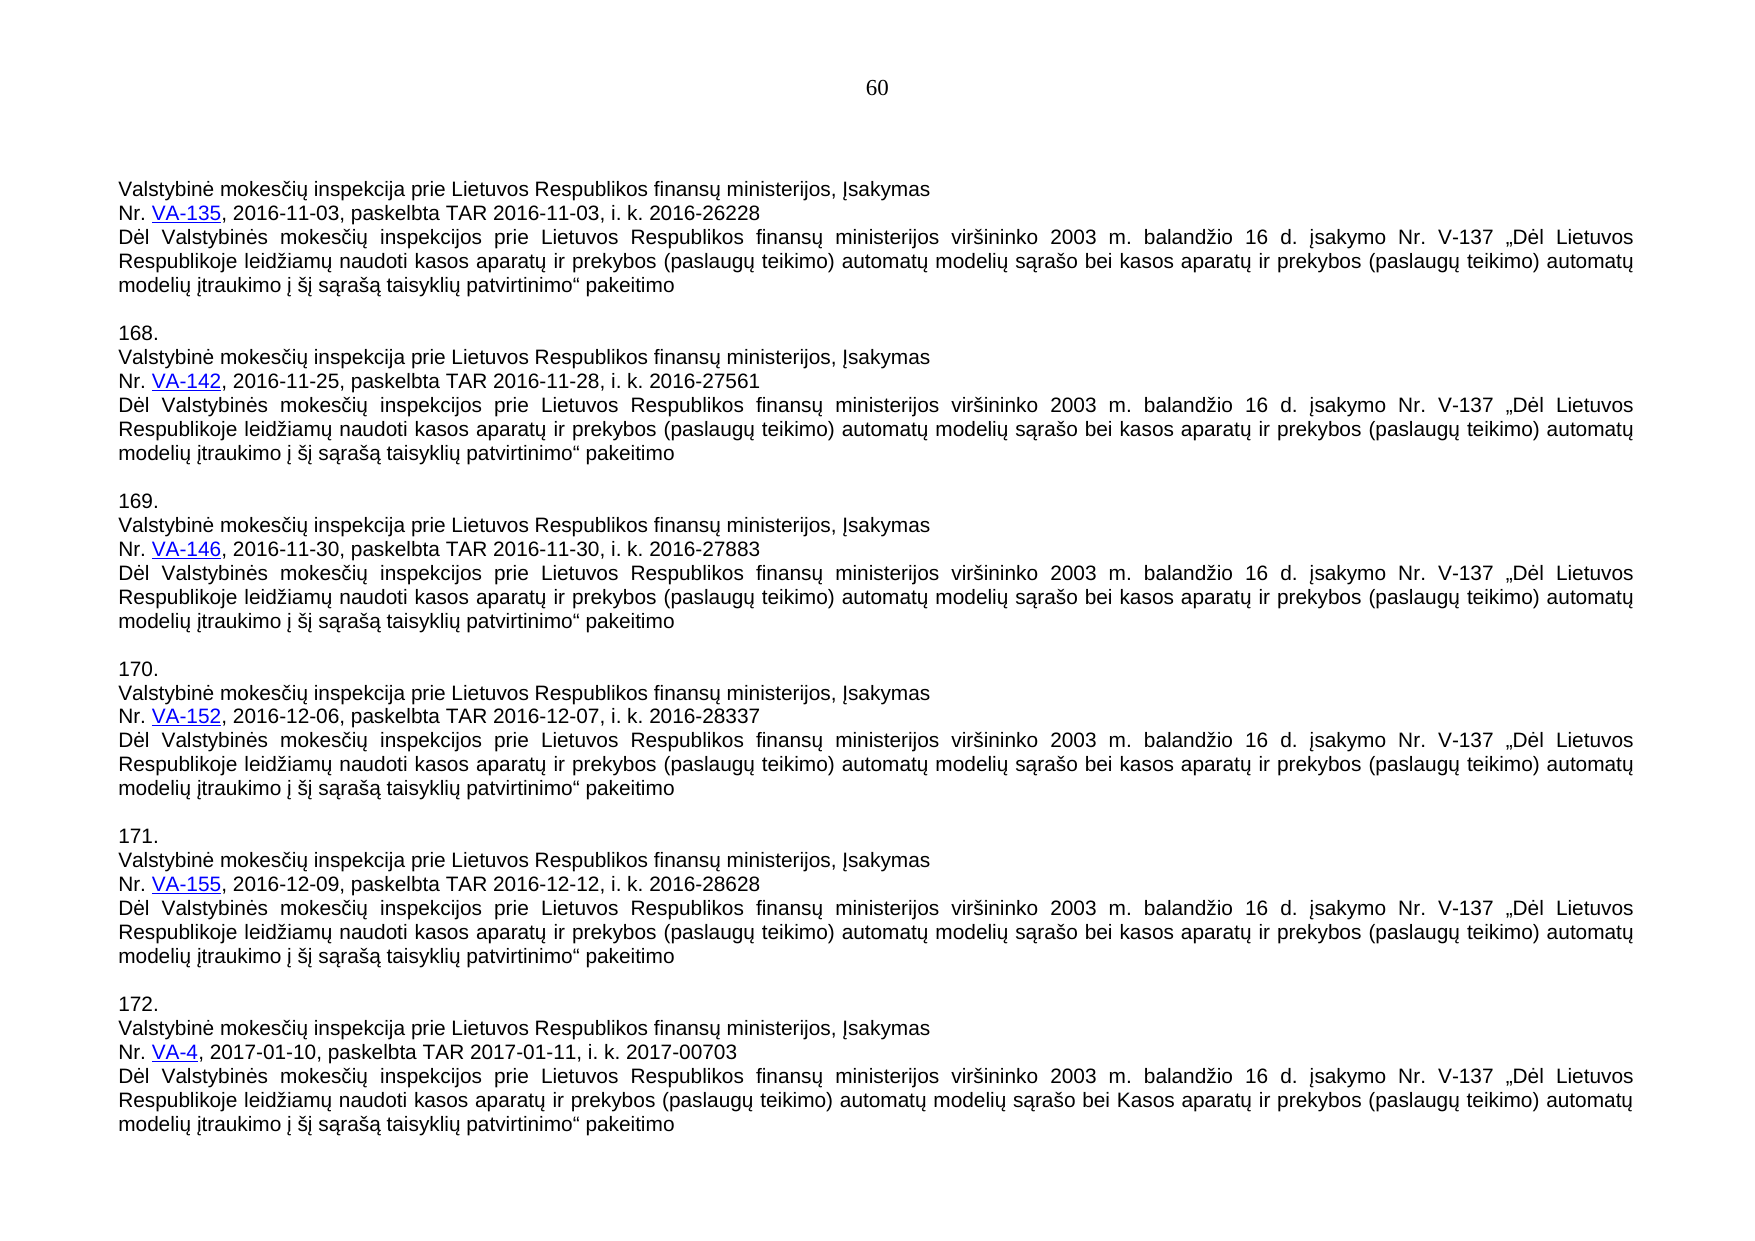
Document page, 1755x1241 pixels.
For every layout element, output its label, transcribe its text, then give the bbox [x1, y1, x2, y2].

text Nr. VA-146, 2016-11-30, paskelbta TAR 2016-11-30, i. k. 2016-27883 [118, 537, 1636, 561]
text Dėl Valstybinės mokesčių inspekcijos prie Lietuvos Respublikos finansų ministerijos viršininko 2003 m. balandžio 16 d. įsakymo Nr. V-137 „Dėl Lietuvos Respublikoje leidžiamų naudoti kasos aparatų ir prekybos (paslaugų teikimo) automatų modelių sąrašo bei kasos aparatų ir prekybos (paslaugų teikimo) automatų modelių įtraukimo į šį sąrašą taisyklių patvirtinimo“ pakeitimo [118, 225, 1636, 297]
text Valstybinė mokesčių inspekcija prie Lietuvos Respublikos finansų ministerijos, Įsakymas [118, 680, 1636, 704]
text Nr. VA-152, 2016-12-06, paskelbta TAR 2016-12-07, i. k. 2016-28337 [118, 704, 1636, 728]
text 168. [118, 321, 1636, 345]
text Dėl Valstybinės mokesčių inspekcijos prie Lietuvos Respublikos finansų ministerijos viršininko 2003 m. balandžio 16 d. įsakymo Nr. V-137 „Dėl Lietuvos Respublikoje leidžiamų naudoti kasos aparatų ir prekybos (paslaugų teikimo) automatų modelių sąrašo bei kasos aparatų ir prekybos (paslaugų teikimo) automatų modelių įtraukimo į šį sąrašą taisyklių patvirtinimo“ pakeitimo [118, 393, 1636, 465]
text Nr. VA-135, 2016-11-03, paskelbta TAR 2016-11-03, i. k. 2016-26228 [118, 201, 1636, 225]
text 169. [118, 489, 1636, 513]
text Nr. VA-155, 2016-12-09, paskelbta TAR 2016-12-12, i. k. 2016-28628 [118, 872, 1636, 896]
text Nr. VA-4, 2017-01-10, paskelbta TAR 2017-01-11, i. k. 2017-00703 [118, 1040, 1636, 1064]
text Valstybinė mokesčių inspekcija prie Lietuvos Respublikos finansų ministerijos, Įsakymas [118, 177, 1636, 201]
text Dėl Valstybinės mokesčių inspekcijos prie Lietuvos Respublikos finansų ministerijos viršininko 2003 m. balandžio 16 d. įsakymo Nr. V-137 „Dėl Lietuvos Respublikoje leidžiamų naudoti kasos aparatų ir prekybos (paslaugų teikimo) automatų modelių sąrašo bei kasos aparatų ir prekybos (paslaugų teikimo) automatų modelių įtraukimo į šį sąrašą taisyklių patvirtinimo“ pakeitimo [118, 896, 1636, 968]
text 172. [118, 992, 1636, 1016]
text 170. [118, 656, 1636, 680]
text 171. [118, 824, 1636, 848]
text Valstybinė mokesčių inspekcija prie Lietuvos Respublikos finansų ministerijos, Įsakymas [118, 1016, 1636, 1040]
text Dėl Valstybinės mokesčių inspekcijos prie Lietuvos Respublikos finansų ministerijos viršininko 2003 m. balandžio 16 d. įsakymo Nr. V-137 „Dėl Lietuvos Respublikoje leidžiamų naudoti kasos aparatų ir prekybos (paslaugų teikimo) automatų modelių sąrašo bei kasos aparatų ir prekybos (paslaugų teikimo) automatų modelių įtraukimo į šį sąrašą taisyklių patvirtinimo“ pakeitimo [118, 728, 1636, 800]
text Valstybinė mokesčių inspekcija prie Lietuvos Respublikos finansų ministerijos, Įsakymas [118, 513, 1636, 537]
text Valstybinė mokesčių inspekcija prie Lietuvos Respublikos finansų ministerijos, Įsakymas [118, 848, 1636, 872]
text Valstybinė mokesčių inspekcija prie Lietuvos Respublikos finansų ministerijos, Įsakymas [118, 345, 1636, 369]
text Dėl Valstybinės mokesčių inspekcijos prie Lietuvos Respublikos finansų ministerijos viršininko 2003 m. balandžio 16 d. įsakymo Nr. V-137 „Dėl Lietuvos Respublikoje leidžiamų naudoti kasos aparatų ir prekybos (paslaugų teikimo) automatų modelių sąrašo bei Kasos aparatų ir prekybos (paslaugų teikimo) automatų modelių įtraukimo į šį sąrašą taisyklių patvirtinimo“ pakeitimo [118, 1064, 1636, 1136]
text Nr. VA-142, 2016-11-25, paskelbta TAR 2016-11-28, i. k. 2016-27561 [118, 369, 1636, 393]
text Dėl Valstybinės mokesčių inspekcijos prie Lietuvos Respublikos finansų ministerijos viršininko 2003 m. balandžio 16 d. įsakymo Nr. V-137 „Dėl Lietuvos Respublikoje leidžiamų naudoti kasos aparatų ir prekybos (paslaugų teikimo) automatų modelių sąrašo bei kasos aparatų ir prekybos (paslaugų teikimo) automatų modelių įtraukimo į šį sąrašą taisyklių patvirtinimo“ pakeitimo [118, 561, 1636, 632]
